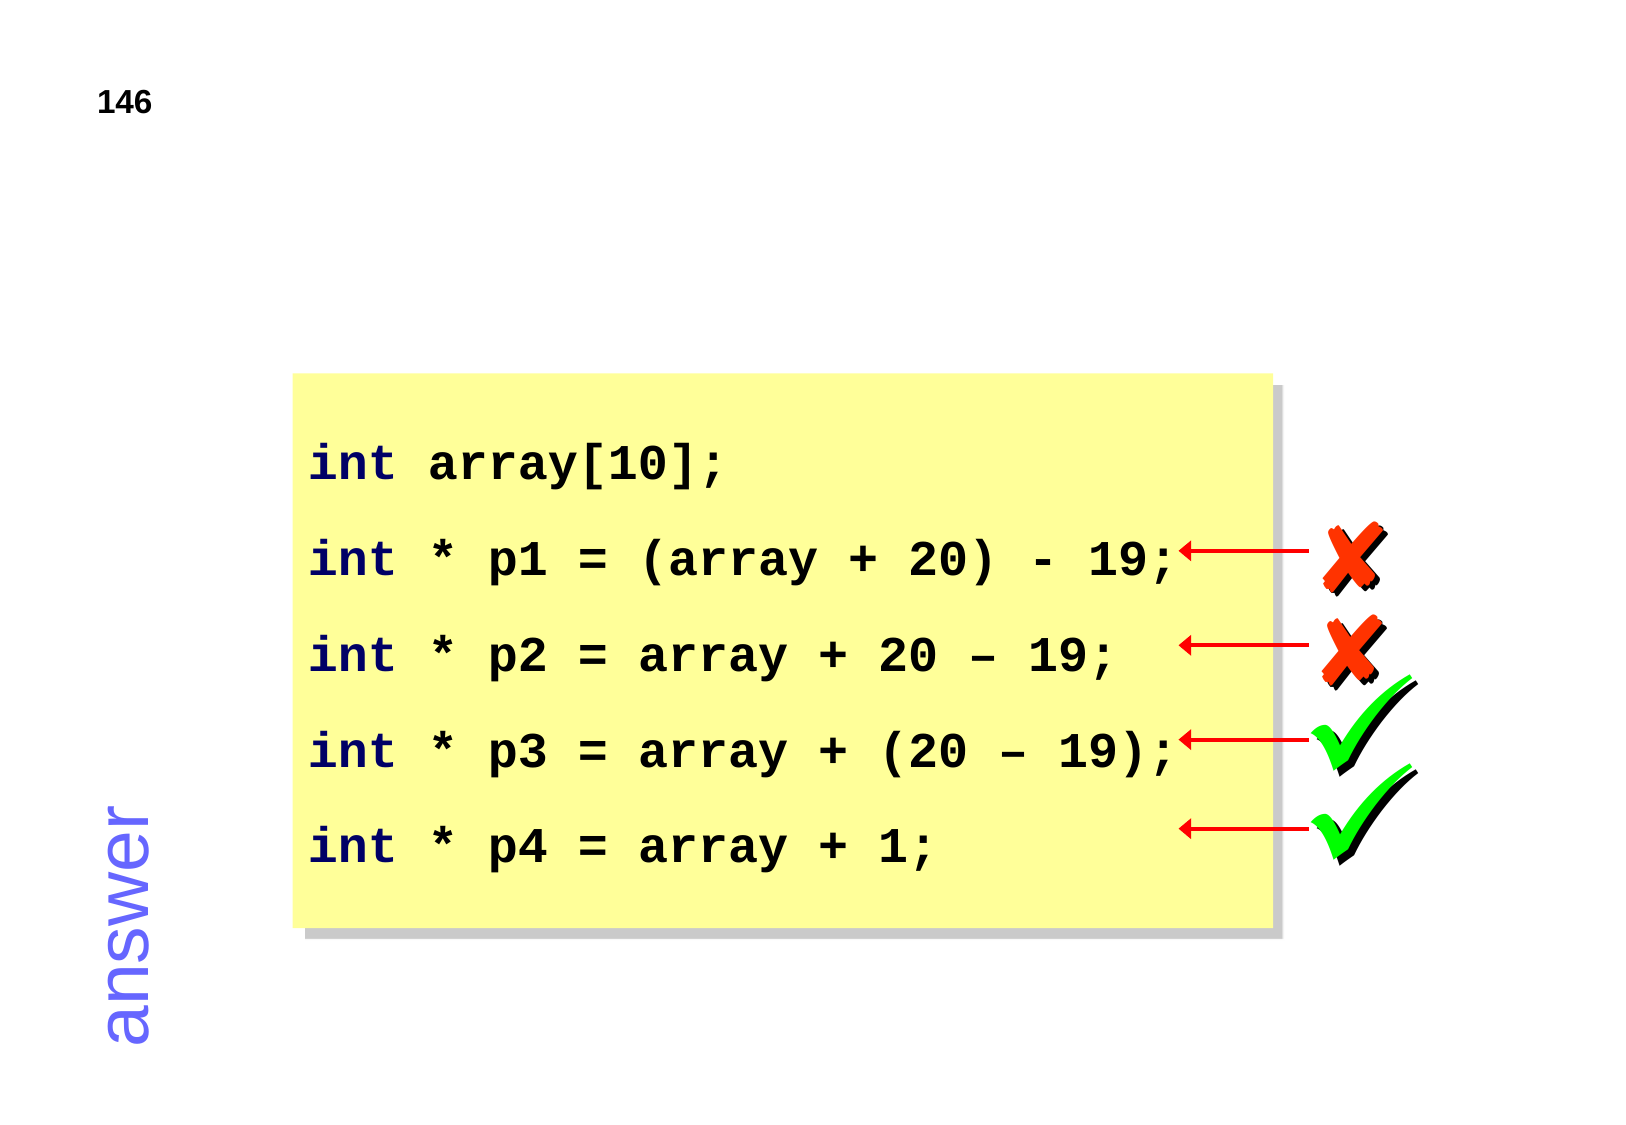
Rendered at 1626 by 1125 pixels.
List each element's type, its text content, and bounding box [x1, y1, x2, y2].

text_box  [1284, 647, 1295, 722]
text_box  [1296, 468, 1499, 634]
title answer [50, 187, 188, 1063]
text_box  [1295, 562, 1498, 728]
text_box int array[10]; int * p1 = (array + 20) - 19; int * p2 = array + 20 – 19; int * p3 = array + (20 – 19); int * p4 = array + 1; [292, 373, 1274, 929]
text_box  [1284, 633, 1295, 643]
text_box  [1284, 722, 1474, 917]
